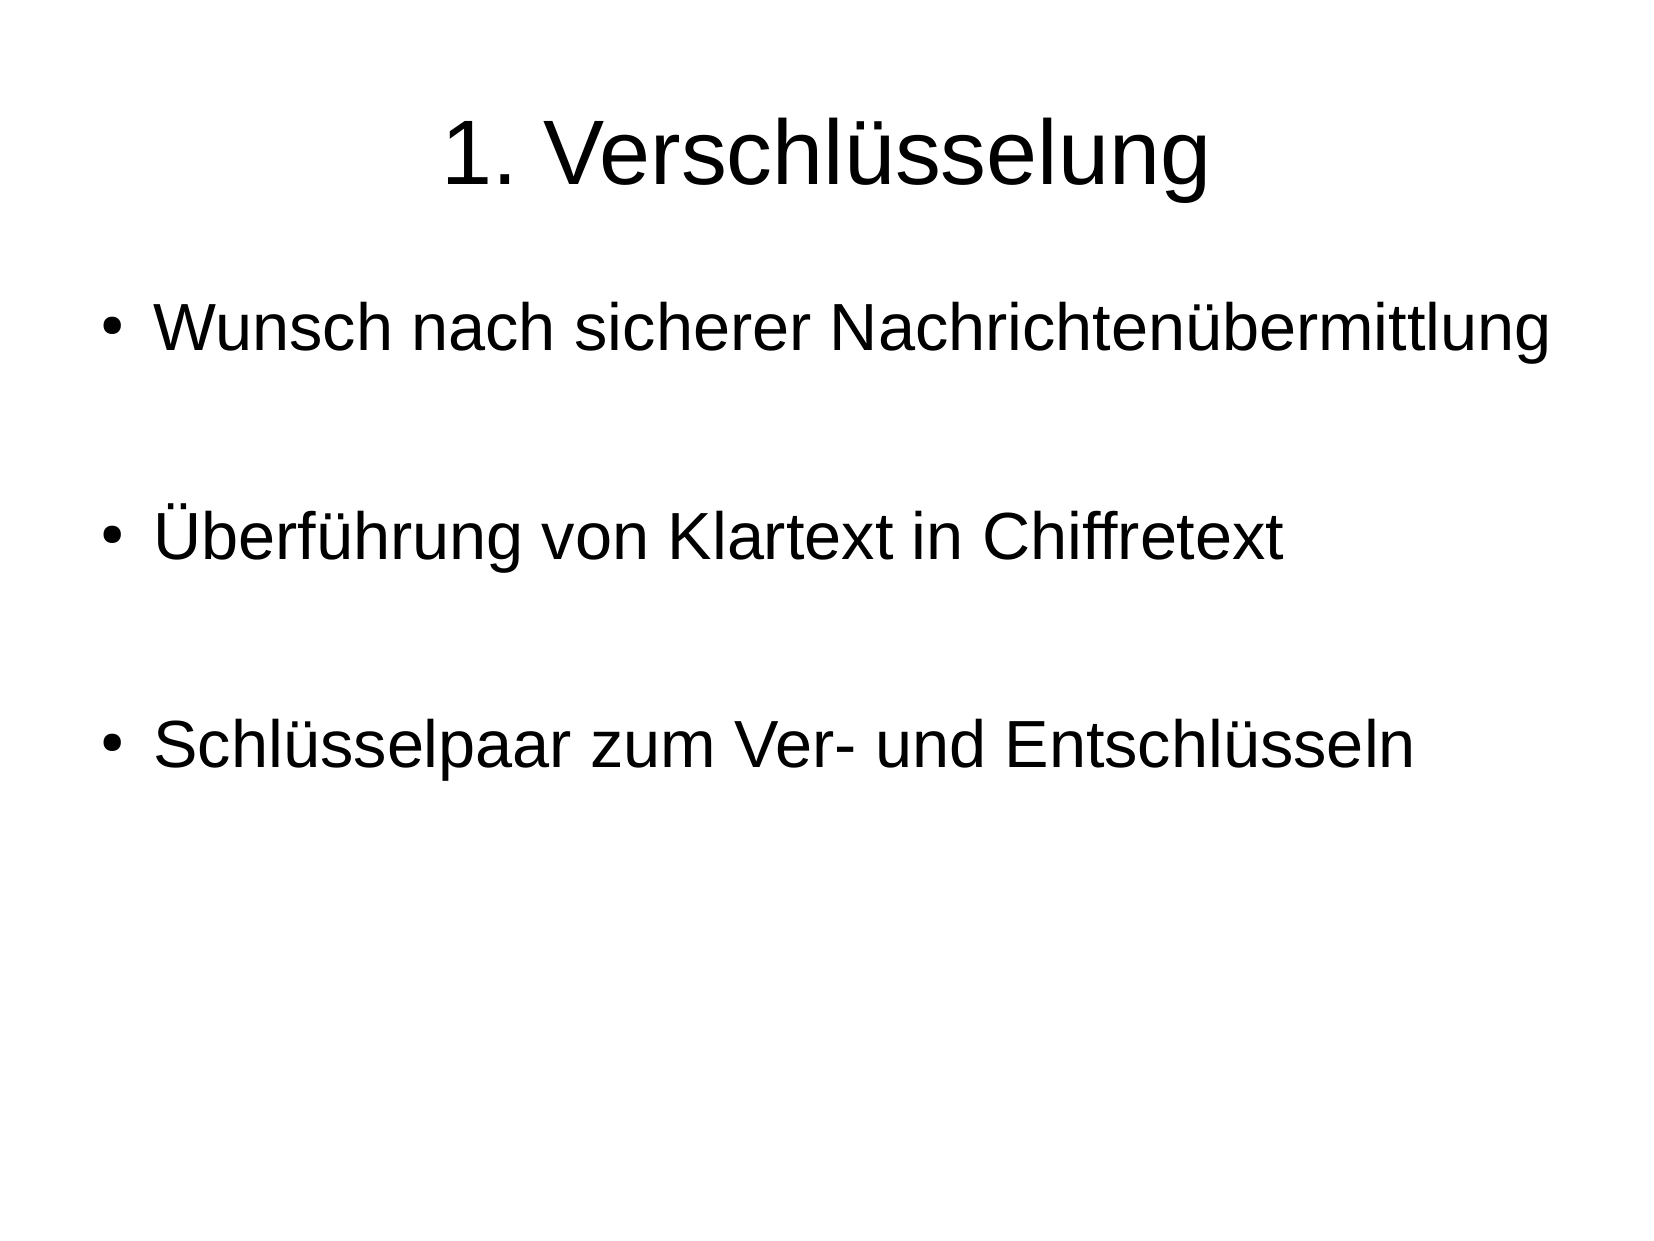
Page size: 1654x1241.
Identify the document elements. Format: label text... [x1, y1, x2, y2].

list Wunsch nach sicherer Nachrichtenübermittlung Überführung von Klartext in Chiffretext Schlüsselpaar zum Ver- und Entschlüsseln [82, 290, 1571, 1109]
title 1. Verschlüsselung [82, 49, 1571, 257]
